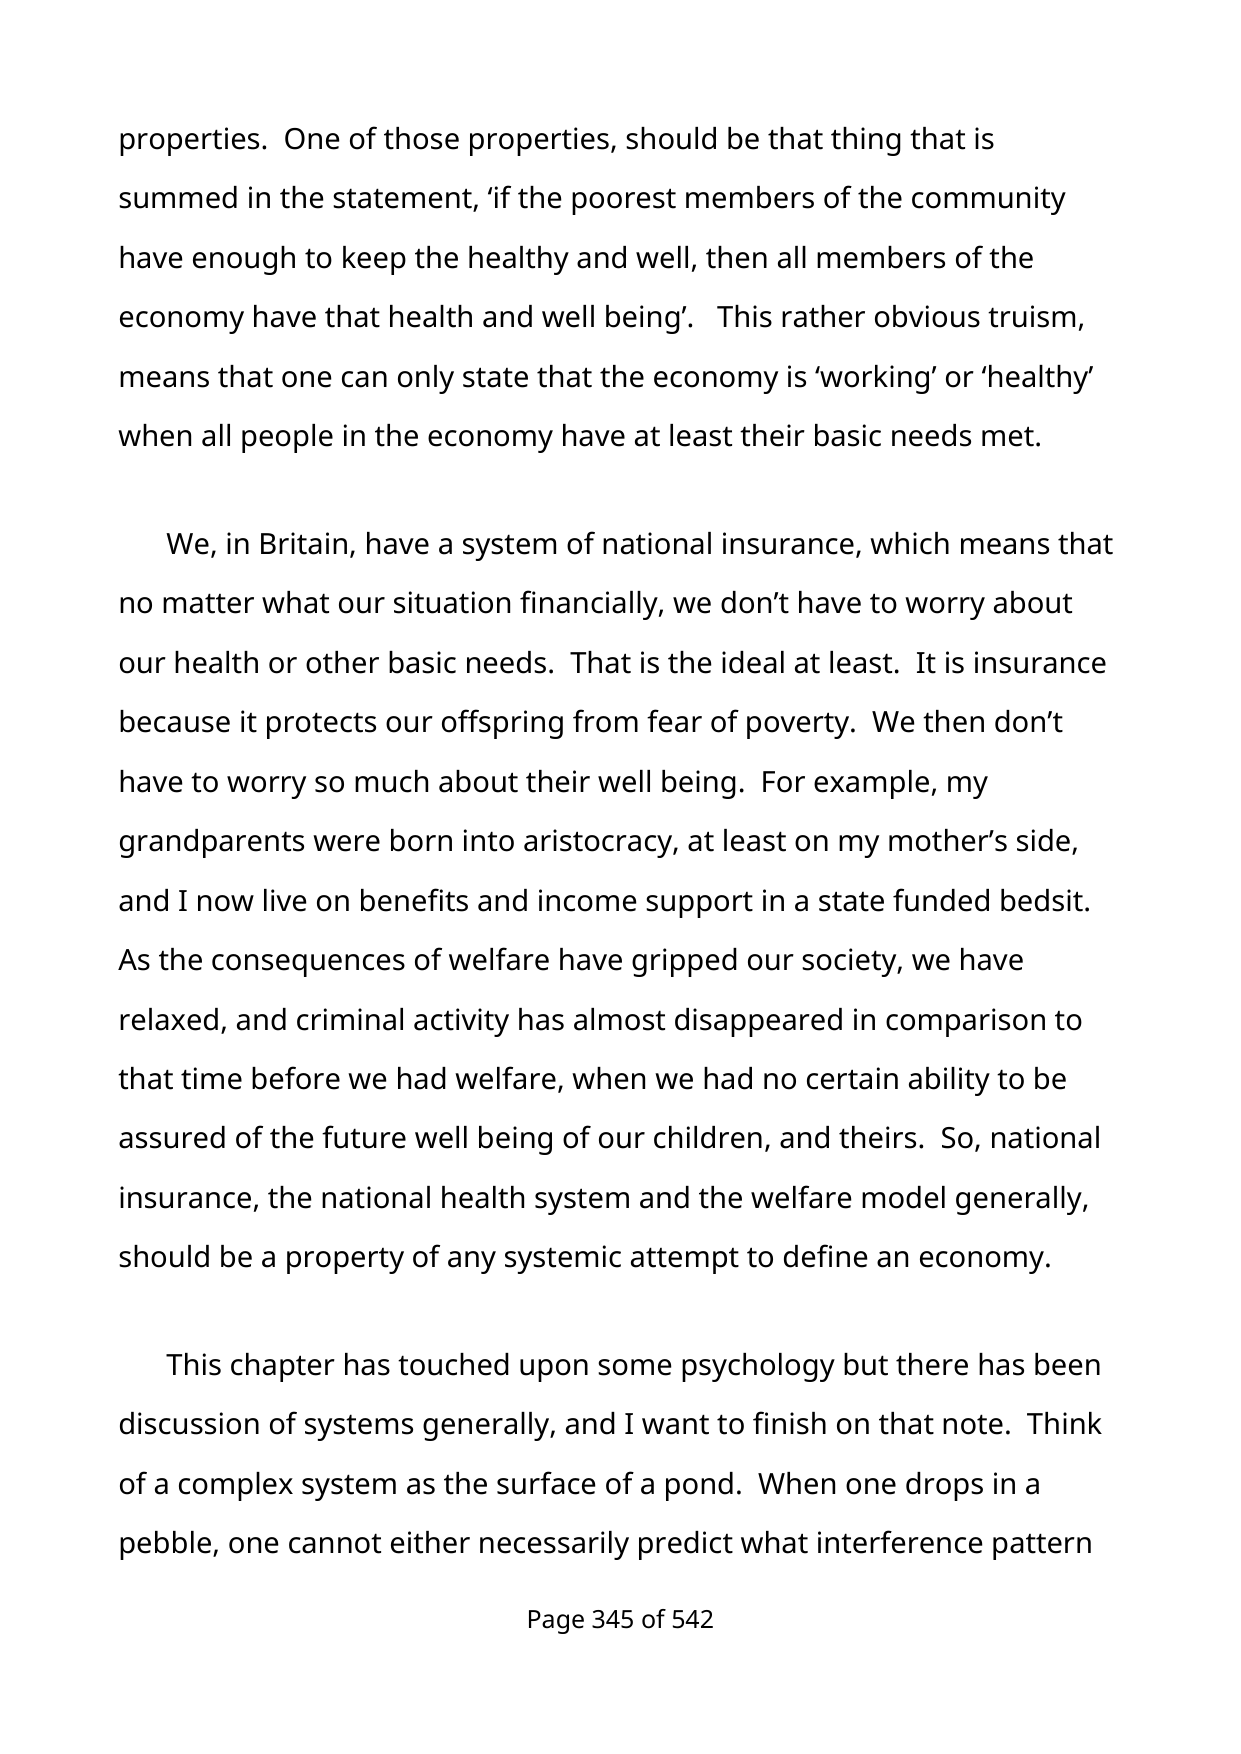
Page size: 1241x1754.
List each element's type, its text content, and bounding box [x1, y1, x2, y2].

text We, in Britain, have a system of national insurance, which means that no matter what our situation financially, we don’t have to worry about our health or other basic needs. That is the ideal at least. It is insurance because it protects our offspring from fear of poverty. We then don’t have to worry so much about their well being. For example, my grandparents were born into aristocracy, at least on my mother’s side, and I now live on benefits and income support in a state funded bedsit. As the consequences of welfare have gripped our society, we have relaxed, and criminal activity has almost disappeared in comparison to that time before we had welfare, when we had no certain ability to be assured of the future well being of our children, and theirs. So, national insurance, the national health system and the welfare model generally, should be a property of any systemic attempt to define an economy. [118, 523, 1122, 1276]
text properties. One of those properties, should be that thing that is summed in the statement, ‘if the poorest members of the community have enough to keep the healthy and well, then all members of the economy have that health and well being’. This rather obvious truism, means that one can only state that the economy is ‘working’ or ‘healthy’ when all people in the economy have at least their basic needs met. [118, 118, 1122, 455]
text This chapter has touched upon some psychology but there has been discussion of systems generally, and I want to finish on that note. Think of a complex system as the surface of a pond. When one drops in a pebble, one cannot either necessarily predict what interference pattern [118, 1344, 1122, 1562]
